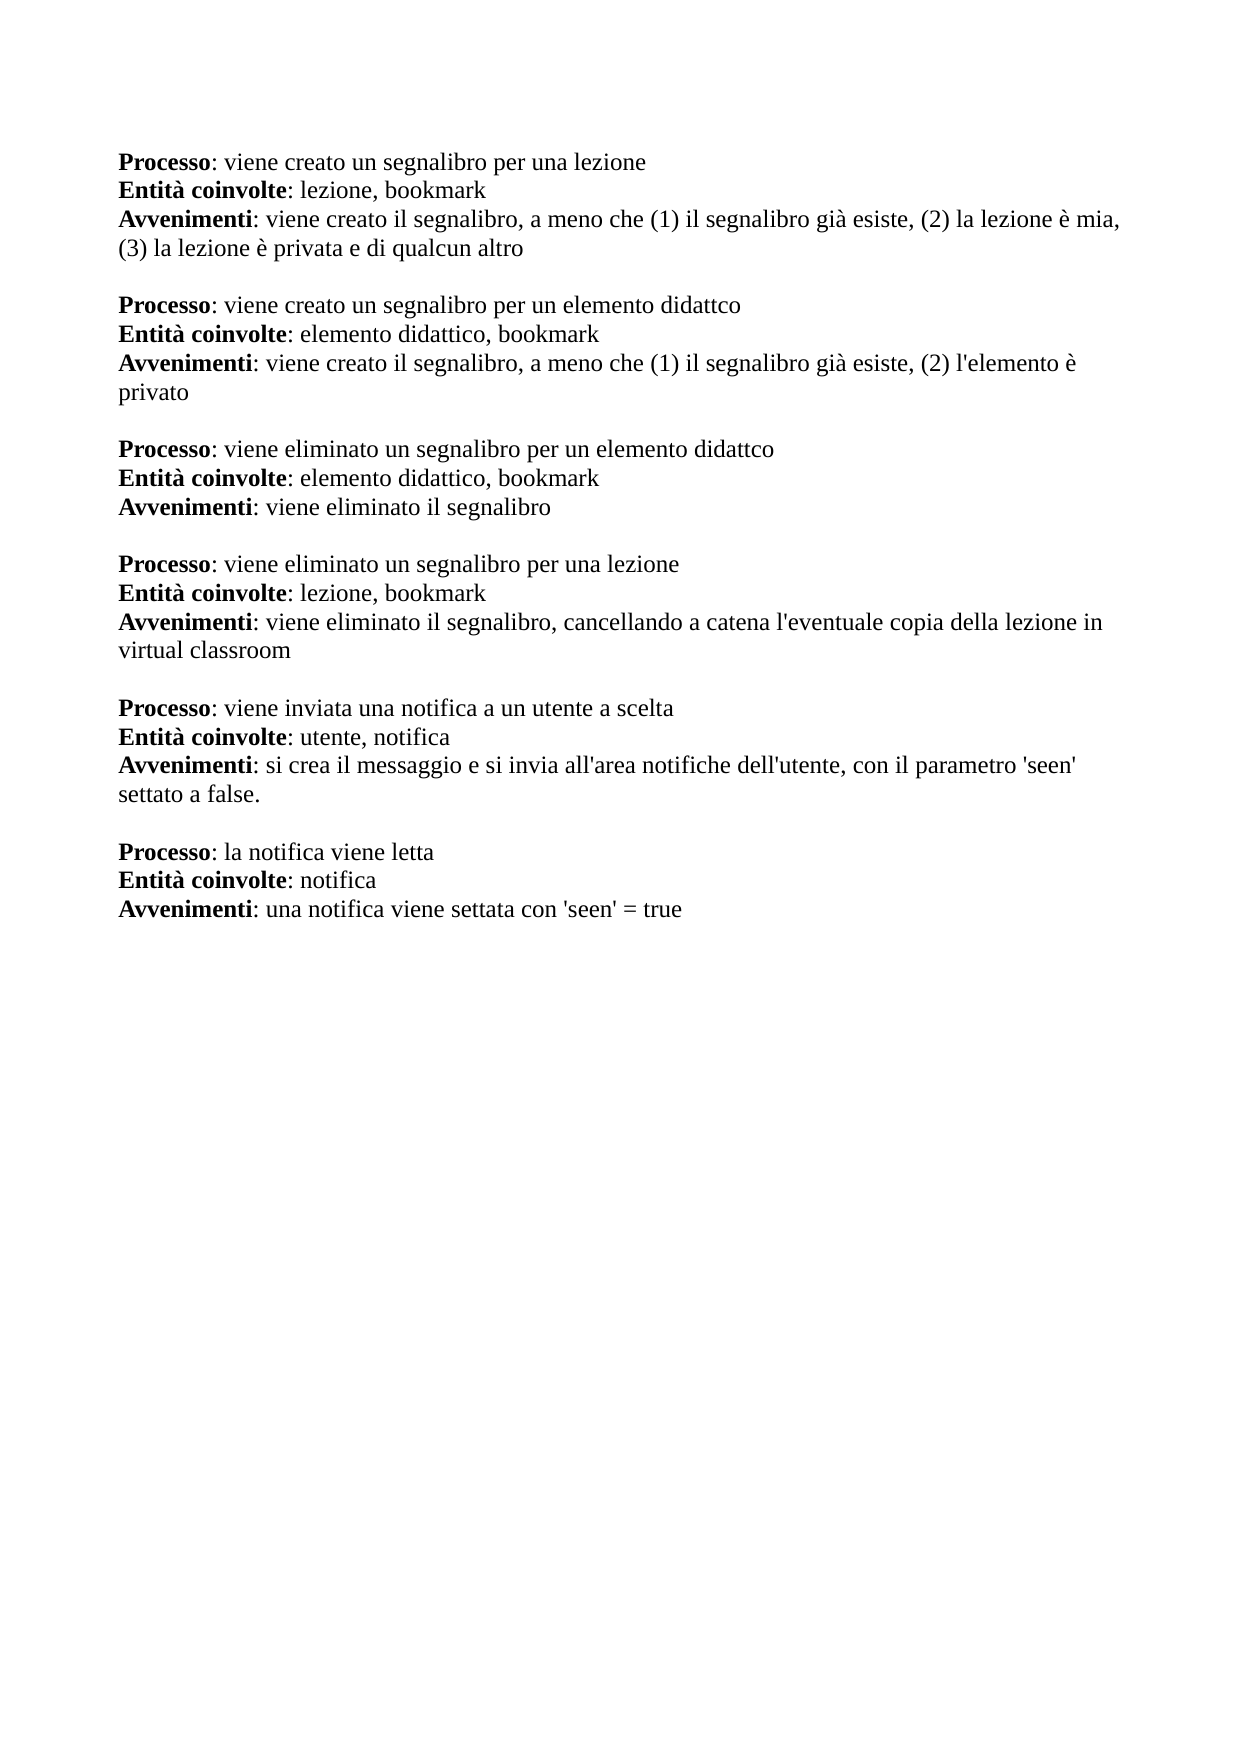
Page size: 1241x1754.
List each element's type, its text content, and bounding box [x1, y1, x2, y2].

text Avvenimenti: viene creato il segnalibro, a meno che (1) il segnalibro già esiste, (2) la lezione è mia, (3) la lezione è privata e di qualcun altro [118, 204, 1122, 262]
text Entità coinvolte: utente, notifica [118, 722, 1122, 751]
text Avvenimenti: viene creato il segnalibro, a meno che (1) il segnalibro già esiste, (2) l'elemento è privato [118, 348, 1122, 406]
text Entità coinvolte: lezione, bookmark [118, 176, 1122, 204]
text Processo: la notifica viene letta [118, 837, 1122, 866]
text Processo: viene creato un segnalibro per un elemento didattco [118, 291, 1122, 319]
text Processo: viene eliminato un segnalibro per una lezione [118, 549, 1122, 578]
text Entità coinvolte: notifica [118, 866, 1122, 894]
text Processo: viene creato un segnalibro per una lezione [118, 147, 1122, 176]
text Avvenimenti: viene eliminato il segnalibro, cancellando a catena l'eventuale copia della lezione in virtual classroom [118, 607, 1122, 664]
text Entità coinvolte: lezione, bookmark [118, 578, 1122, 607]
text Processo: viene inviata una notifica a un utente a scelta [118, 693, 1122, 722]
text Avvenimenti: viene eliminato il segnalibro [118, 492, 1122, 521]
text Entità coinvolte: elemento didattico, bookmark [118, 463, 1122, 492]
text Entità coinvolte: elemento didattico, bookmark [118, 319, 1122, 348]
text Avvenimenti: si crea il messaggio e si invia all'area notifiche dell'utente, con il parametro 'seen' settato a false. [118, 751, 1122, 808]
text Processo: viene eliminato un segnalibro per un elemento didattco [118, 434, 1122, 463]
text Avvenimenti: una notifica viene settata con 'seen' = true [118, 894, 1122, 923]
